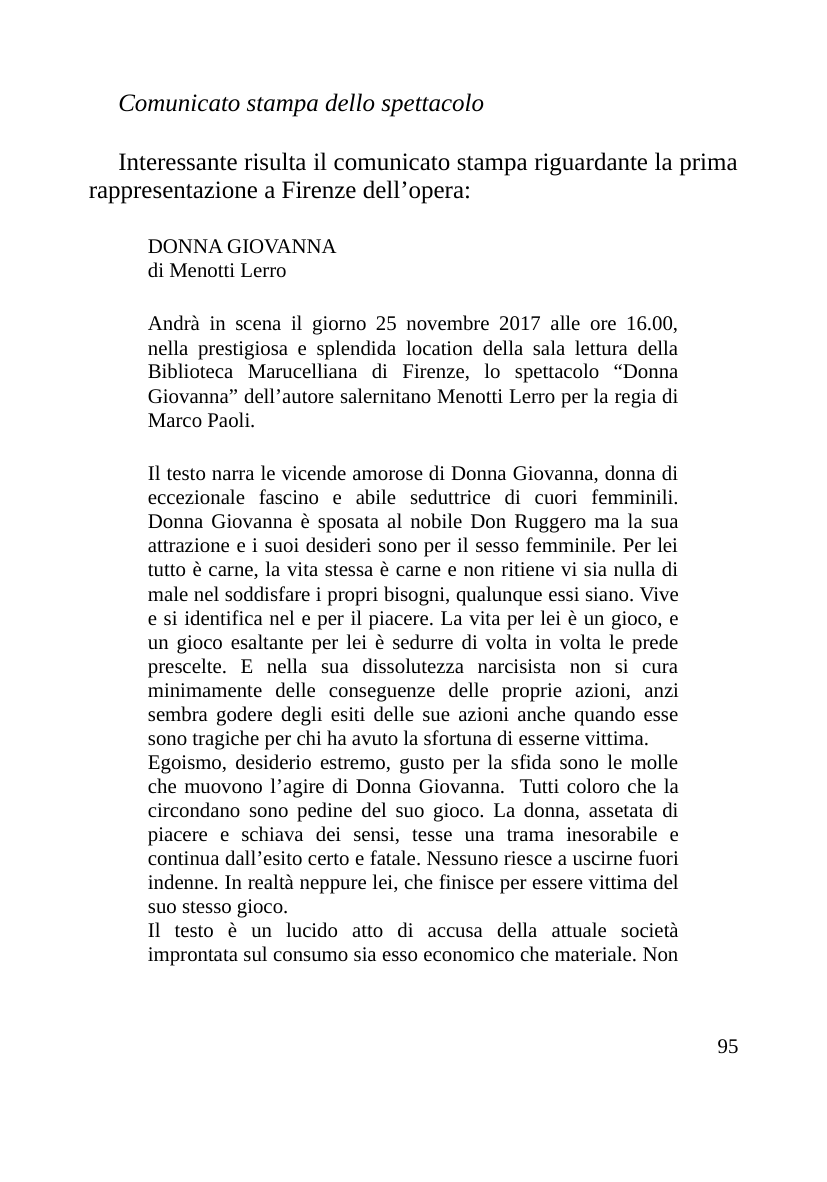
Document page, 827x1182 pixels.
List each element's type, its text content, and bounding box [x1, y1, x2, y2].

text di Menotti Lerro [148, 258, 679, 282]
text Comunicato stampa dello spettacolo [88, 88, 738, 117]
text Egoismo, desiderio estremo, gusto per la sfida sono le molle che muovono l’agire di Donna Giovanna. Tutti coloro che la circondano sono pedine del suo gioco. La donna, assetata di piacere e schiava dei sensi, tesse una trama inesorabile e continua dall’esito certo e fatale. Nessuno riesce a uscirne fuori indenne. In realtà neppure lei, che finisce per essere vittima del suo stesso gioco. [148, 750, 679, 918]
text Il testo narra le vicende amorose di Donna Giovanna, donna di eccezionale fascino e abile seduttrice di cuori femminili. Donna Giovanna è sposata al nobile Don Ruggero ma la sua attrazione e i suoi desideri sono per il sesso femminile. Per lei tutto è carne, la vita stessa è carne e non ritiene vi sia nulla di male nel soddisfare i propri bisogni, qualunque essi siano. Vive e si identifica nel e per il piacere. La vita per lei è un gioco, e un gioco esaltante per lei è sedurre di volta in volta le prede prescelte. E nella sua dissolutezza narcisista non si cura minimamente delle conseguenze delle proprie azioni, anzi sembra godere degli esiti delle sue azioni anche quando esse sono tragiche per chi ha avuto la sfortuna di esserne vittima. [148, 461, 679, 750]
text DONNA GIOVANNA [148, 234, 679, 258]
text Andrà in scena il giorno 25 novembre 2017 alle ore 16.00, nella prestigiosa e splendida location della sala lettura della Biblioteca Marucelliana di Firenze, lo spettacolo “Donna Giovanna” dell’autore salernitano Menotti Lerro per la regia di Marco Paoli. [148, 311, 679, 432]
text Interessante risulta il comunicato stampa riguardante la prima rappresentazione a Firenze dell’opera: [88, 147, 738, 204]
text Il testo è un lucido atto di accusa della attuale società improntata sul consumo sia esso economico che materiale. Non [148, 918, 679, 966]
